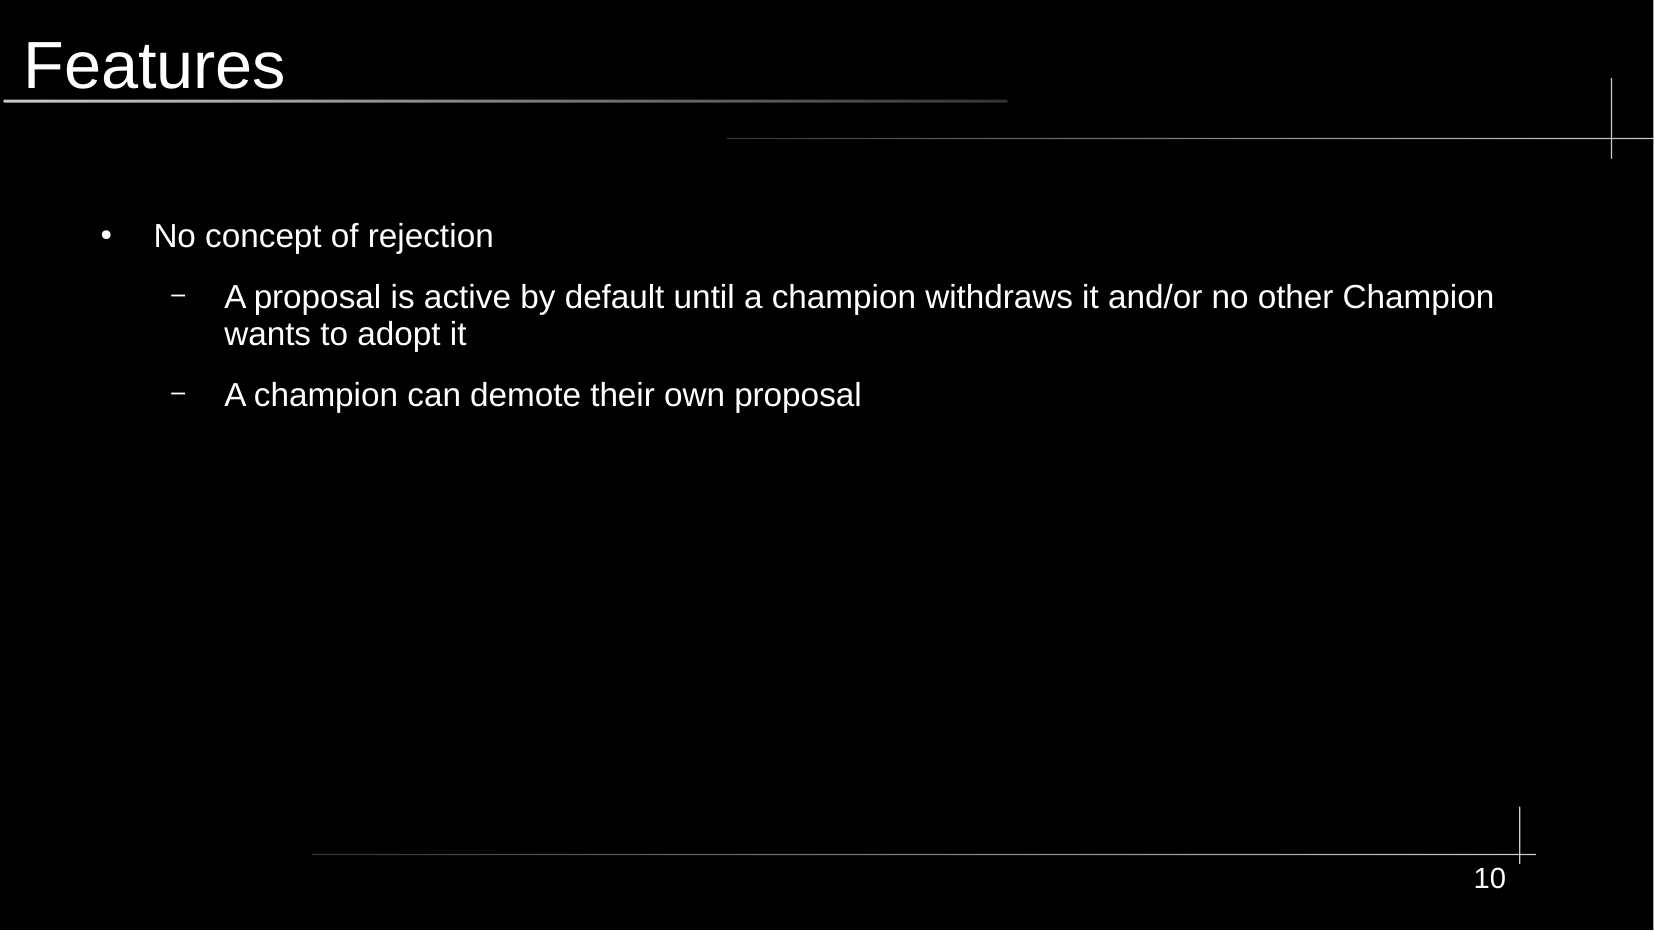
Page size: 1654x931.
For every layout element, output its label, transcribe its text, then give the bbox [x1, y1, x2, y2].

title Features [23, 11, 1589, 119]
list No concept of rejection A proposal is active by default until a champion withdraws it and/or no other Champion wants to adopt it A champion can demote their own proposal [82, 217, 1571, 758]
